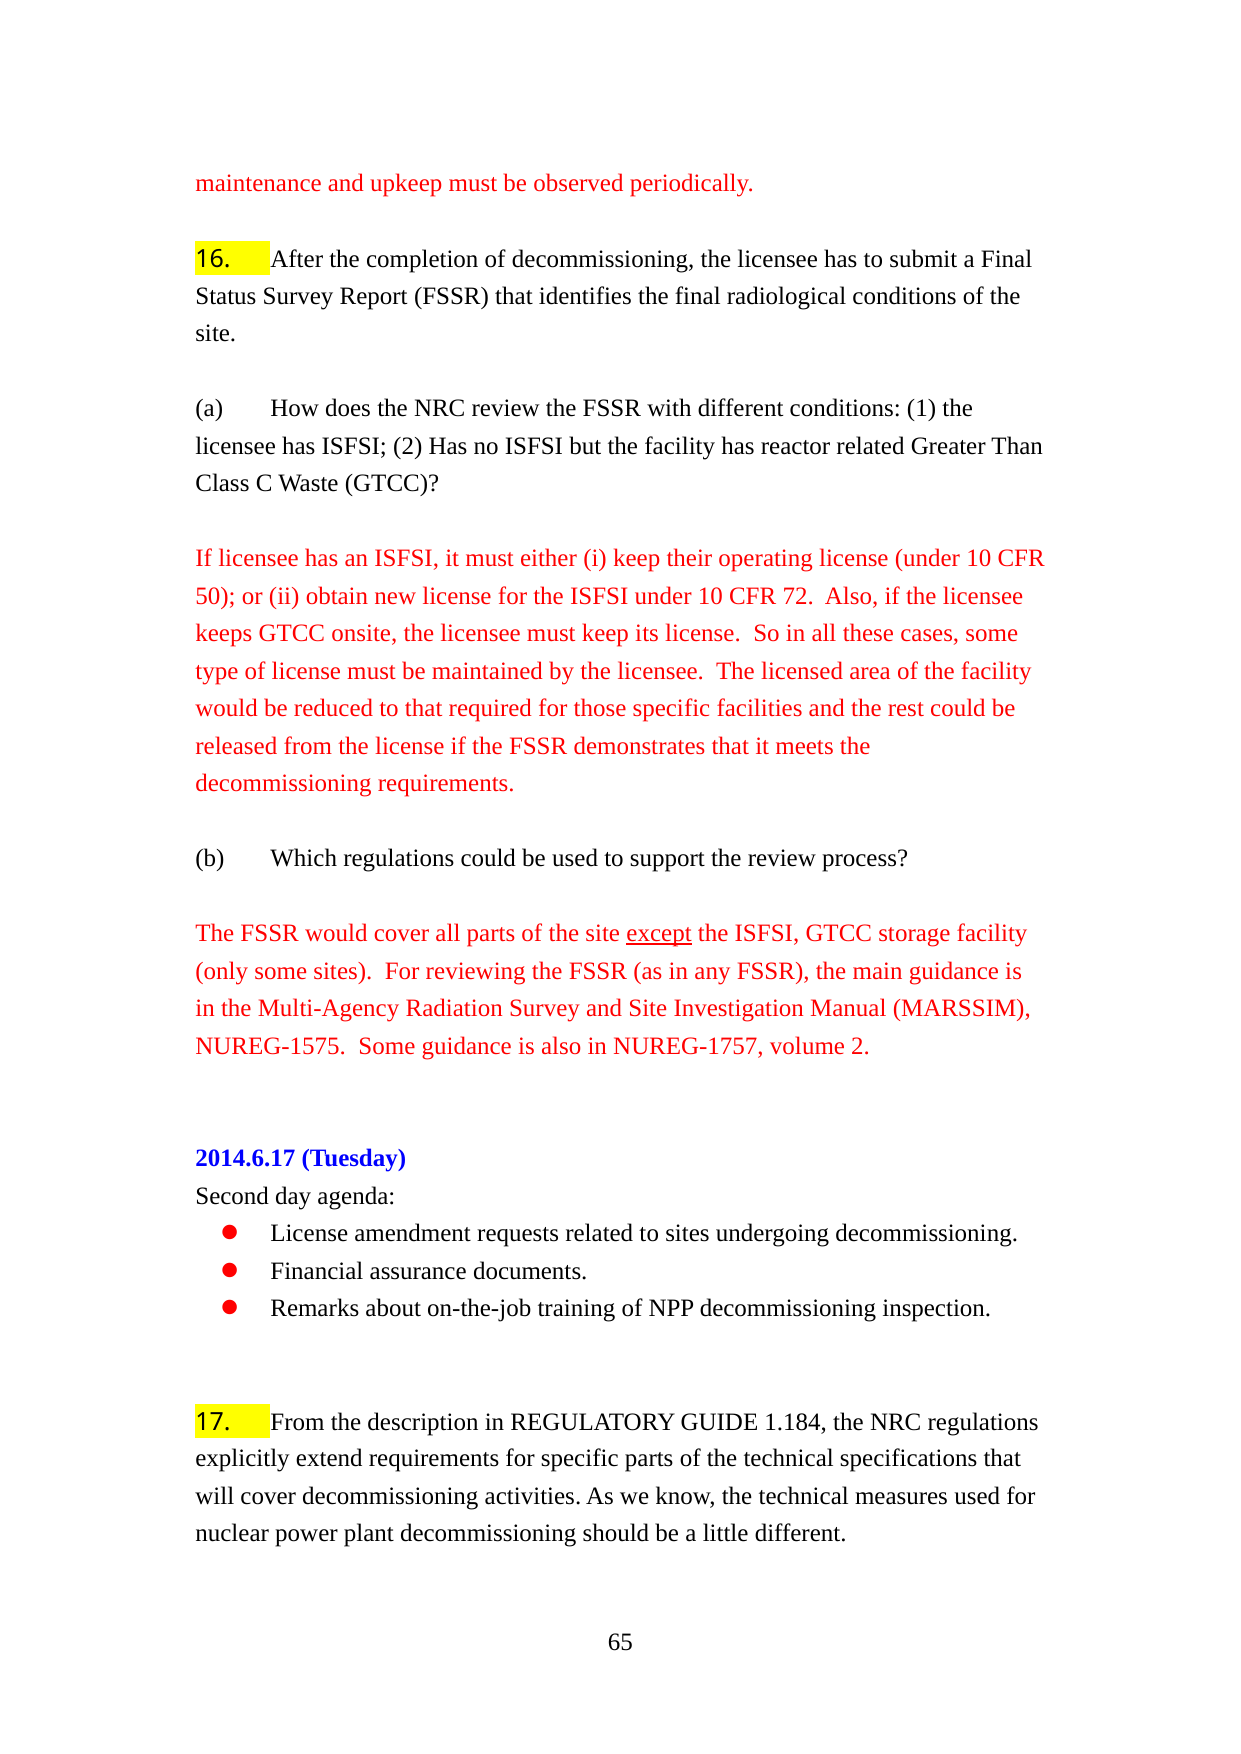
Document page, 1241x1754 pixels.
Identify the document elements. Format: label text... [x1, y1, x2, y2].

list License amendment requests related to sites undergoing decommissioning. [208, 1214, 1045, 1252]
list Which regulations could be used to support the review process? [195, 839, 1045, 877]
list How does the NRC review the FSSR with different conditions: (1) the licensee has ISFSI; (2) Has no ISFSI but the facility has reactor related Greater Than Class C Waste (GTCC)? [195, 389, 1045, 502]
list Financial assurance documents. [208, 1252, 1045, 1289]
list After the completion of decommissioning, the licensee has to submit a Final Status Survey Report (FSSR) that identifies the final radiological conditions of the site. [195, 239, 1045, 352]
text Second day agenda: [195, 1177, 1045, 1214]
list Remarks about on-the-job training of NPP decommissioning inspection. [208, 1289, 1045, 1327]
text maintenance and upkeep must be observed periodically. [195, 164, 1045, 202]
text 2014.6.17 (Tuesday) [195, 1139, 1045, 1177]
text The FSSR would cover all parts of the site except the ISFSI, GTCC storage facility (only some sites). For reviewing the FSSR (as in any FSSR), the main guidance is in the Multi-Agency Radiation Survey and Site Investigation Manual (MARSSIM), NUREG-1575. Some guidance is also in NUREG-1757, volume 2. [195, 914, 1045, 1064]
text If licensee has an ISFSI, it must either (i) keep their operating license (under 10 CFR 50); or (ii) obtain new license for the ISFSI under 10 CFR 72. Also, if the licensee keeps GTCC onsite, the licensee must keep its license. So in all these cases, some type of license must be maintained by the licensee. The licensed area of the facility would be reduced to that required for those specific facilities and the rest could be released from the license if the FSSR demonstrates that it meets the decommissioning requirements. [195, 539, 1045, 802]
list From the description in REGULATORY GUIDE 1.184, the NRC regulations explicitly extend requirements for specific parts of the technical specifications that will cover decommissioning activities. As we know, the technical measures used for nuclear power plant decommissioning should be a little different. [195, 1402, 1045, 1552]
